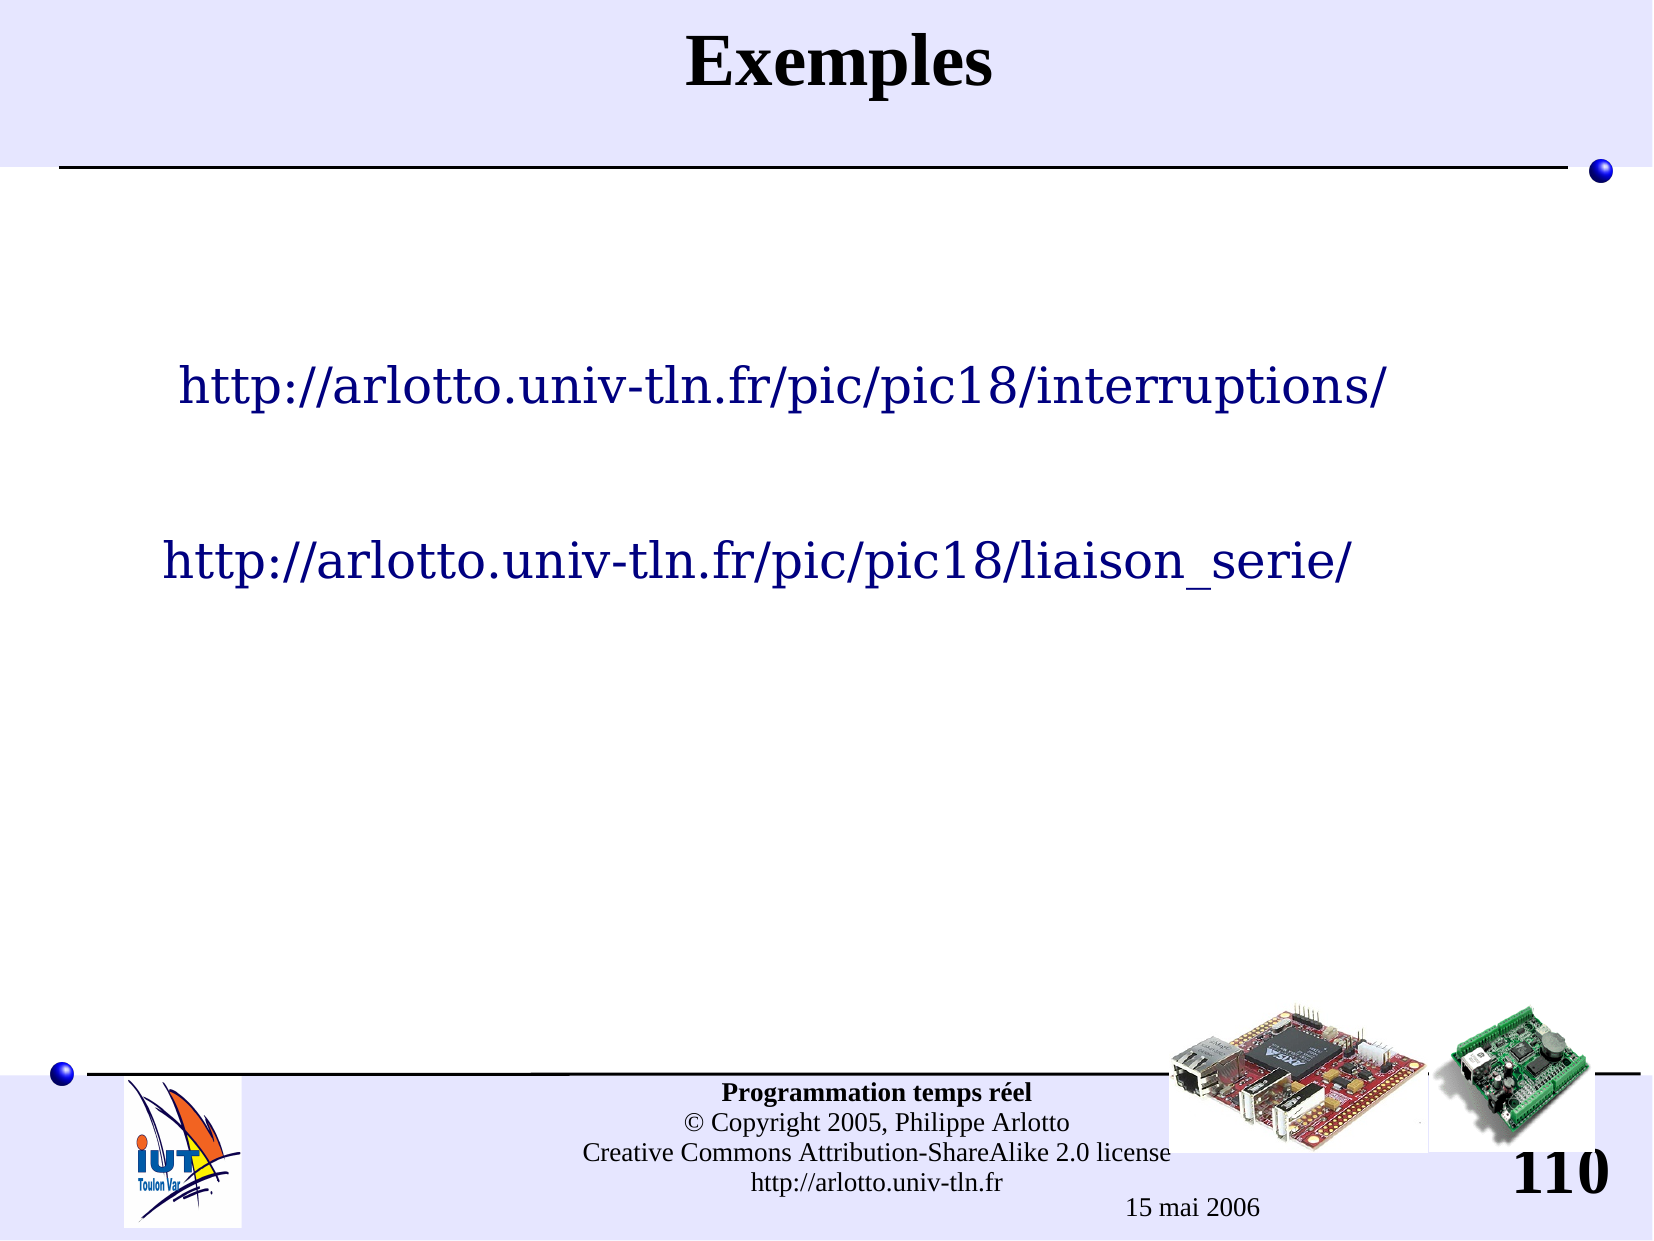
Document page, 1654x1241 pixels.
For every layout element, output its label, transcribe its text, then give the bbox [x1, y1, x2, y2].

picture [1429, 1000, 1595, 1152]
title Exemples [95, 14, 1585, 107]
text_box http://arlotto.univ-tln.fr/pic/pic18/interruptions/ http://arlotto.univ-tln.fr/pic/pic18/liaison_serie/ [162, 299, 1388, 708]
picture [1169, 1000, 1428, 1153]
